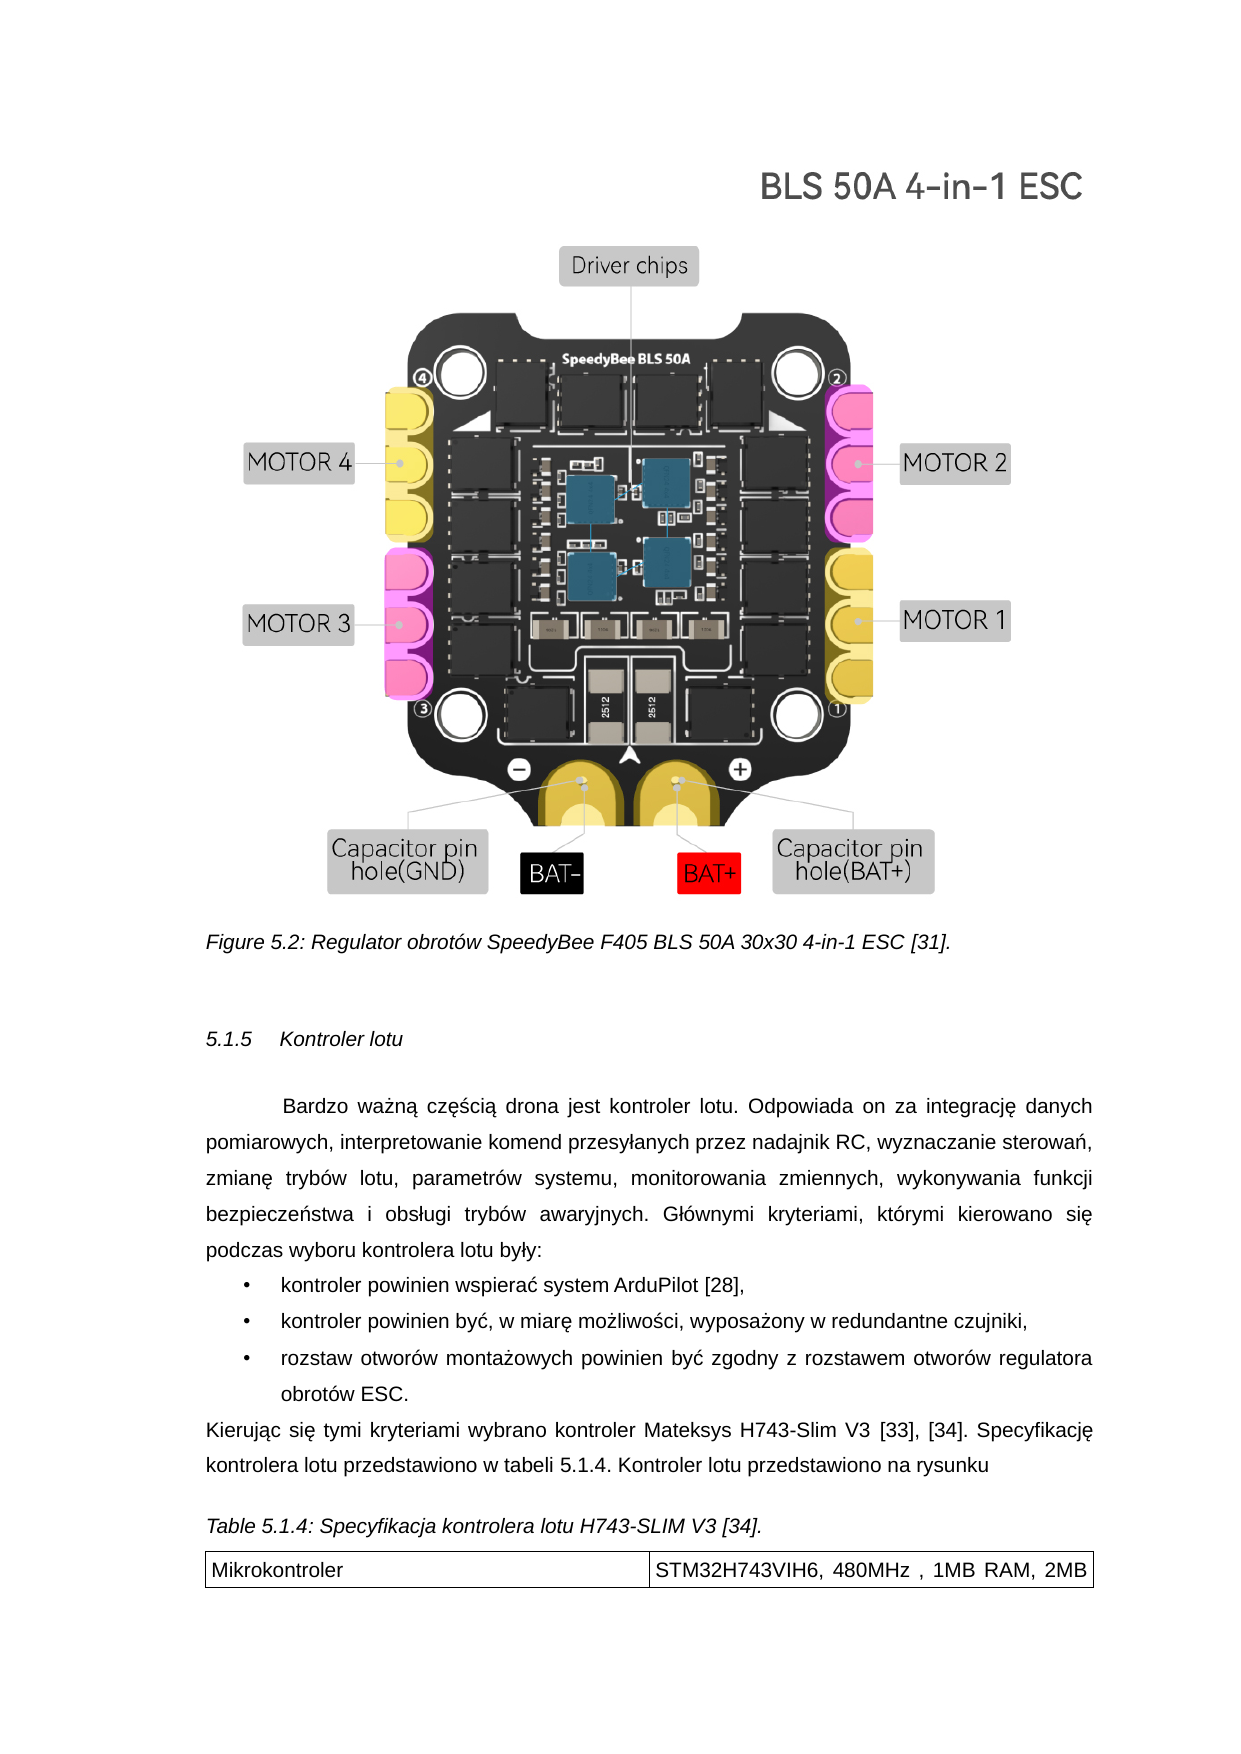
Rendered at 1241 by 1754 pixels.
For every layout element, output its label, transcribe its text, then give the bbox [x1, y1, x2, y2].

list kontroler powinien wspierać system ArduPilot [28], [243, 1273, 1093, 1297]
table_header STM32H743VIH6, 480MHz , 1MB RAM, 2MB [650, 1552, 1093, 1587]
text Figure 5.2: Regulator obrotów SpeedyBee F405 BLS 50A 30x30 4-in-1 ESC [31]. [206, 930, 1093, 953]
list rozstaw otworów montażowych powinien być zgodny z rozstawem otworów regulatora obrotów ESC. [243, 1345, 1093, 1405]
subtitle Kontroler lotu [206, 1026, 1093, 1050]
picture [205, 159, 1094, 930]
text Bardzo ważną częścią drona jest kontroler lotu. Odpowiada on za integrację danych pomiarowych, interpretowanie komend przesyłanych przez nadajnik RC, wyznaczanie sterowań, zmianę trybów lotu, parametrów systemu, monitorowania zmiennych, wykonywania funkcji bezpieczeństwa i obsługi trybów awaryjnych. Głównymi kryteriami, którymi kierowano się podczas wyboru kontrolera lotu były: [206, 1094, 1093, 1261]
table_header Mikrokontroler [206, 1552, 649, 1587]
text Table 5.1.4: Specyfikacja kontrolera lotu H743-SLIM V3 [34]. [206, 1514, 1093, 1538]
list kontroler powinien być, w miarę możliwości, wyposażony w redundantne czujniki, [243, 1309, 1093, 1333]
list Kierując się tymi kryteriami wybrano kontroler Mateksys H743-Slim V3 [33], [34]. Specyfikację kontrolera lotu przedstawiono w tabeli 5.1.4. Kontroler lotu przedstawiono na rysunku [206, 1417, 1093, 1477]
